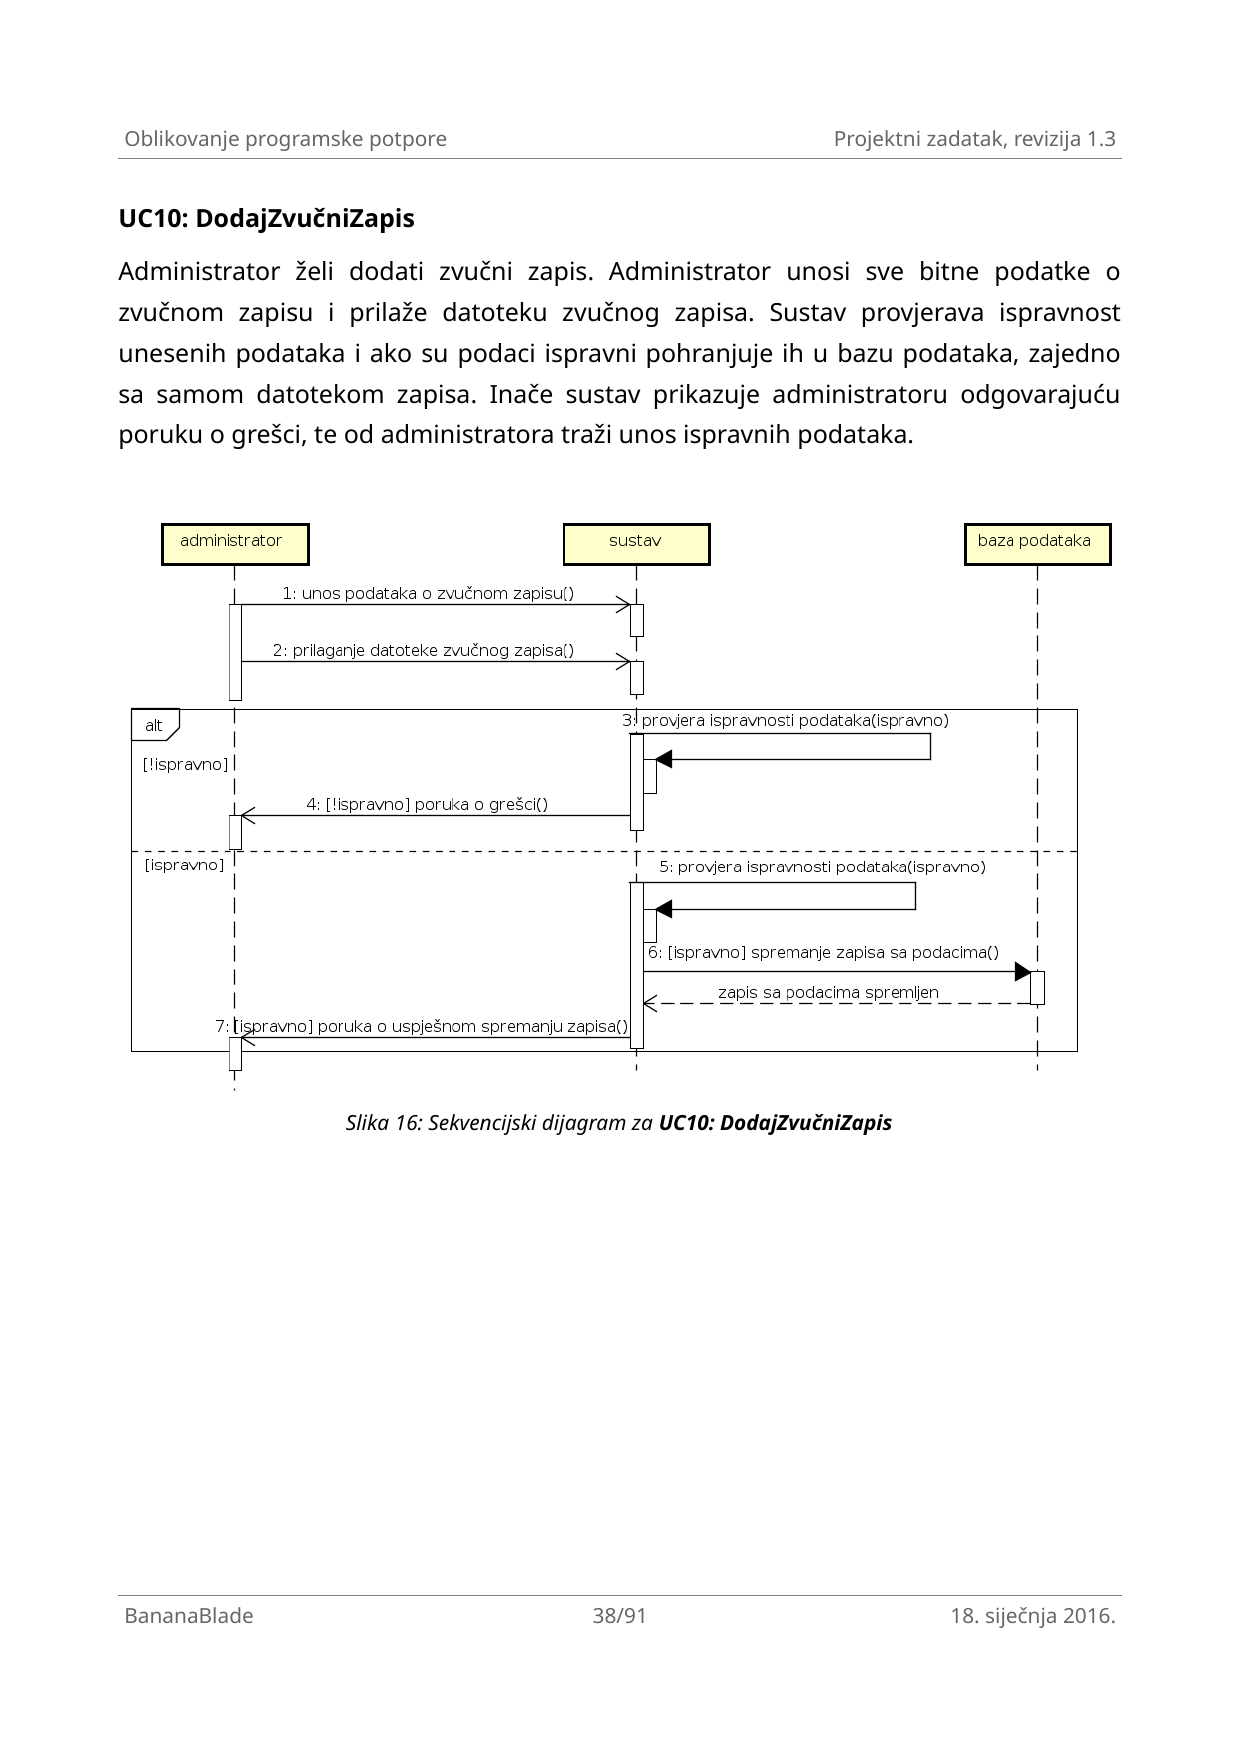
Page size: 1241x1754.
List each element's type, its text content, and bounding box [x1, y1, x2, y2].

subtitle UC10: DodajZvučniZapis [118, 201, 1122, 234]
text Administrator želi dodati zvučni zapis. Administrator unosi sve bitne podatke o zvučnom zapisu i prilaže datoteku zvučnog zapisa. Sustav provjerava ispravnost unesenih podataka i ako su podaci ispravni pohranjuje ih u bazu podataka, zajedno sa samom datotekom zapisa. Inače sustav prikazuje administratoru odgovarajuću poruku o grešci, te od administratora traži unos ispravnih podataka. [118, 254, 1122, 451]
text Slika 16: Sekvencijski dijagram za UC10: DodajZvučniZapis [118, 1103, 1122, 1136]
picture [118, 511, 1123, 1103]
